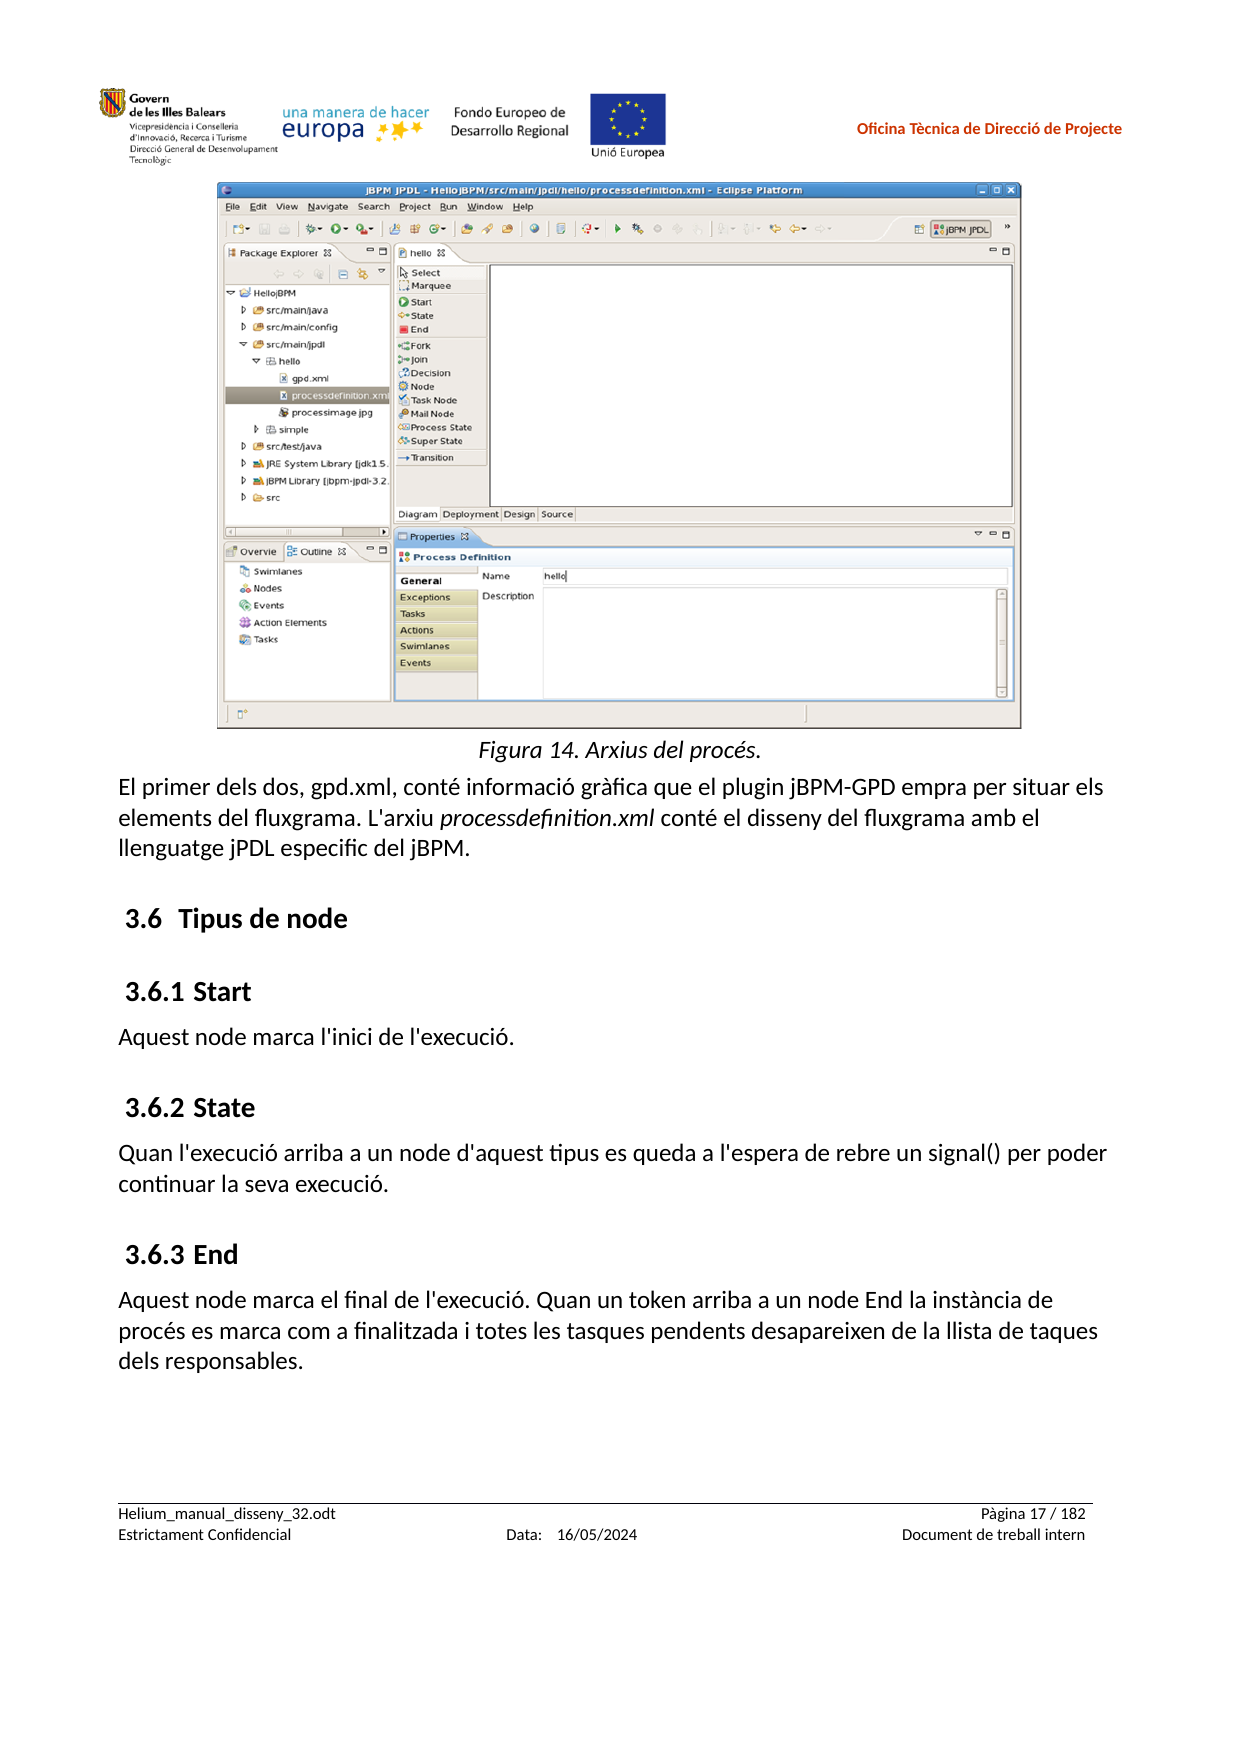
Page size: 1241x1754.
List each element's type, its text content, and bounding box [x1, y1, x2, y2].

picture [99, 87, 668, 166]
subtitle Start [118, 973, 1122, 1009]
subtitle End [118, 1236, 1122, 1272]
text Aquest node marca el final de l'execució. Quan un token arriba a un node End la instància de procés es marca com a finalitzada i totes les tasques pendents desapareixen de la llista de taques dels responsables. [118, 1284, 1122, 1376]
picture [215, 180, 1025, 734]
text Aquest node marca l'inici de l'execució. [118, 1021, 1122, 1052]
subtitle Tipus de node [118, 900, 1122, 936]
subtitle State [118, 1089, 1122, 1125]
text Quan l'execució arriba a un node d'aquest tipus es queda a l'espera de rebre un signal() per poder continuar la seva execució. [118, 1138, 1122, 1199]
text Figura 14. Arxius del procés. [175, 732, 1065, 764]
text El primer dels dos, gpd.xml, conté informació gràfica que el plugin jBPM-GPD empra per situar els elements del fluxgrama. L'arxiu processdefinition.xml conté el disseny del fluxgrama amb el llenguatge jPDL especific del jBPM. [118, 732, 1122, 863]
